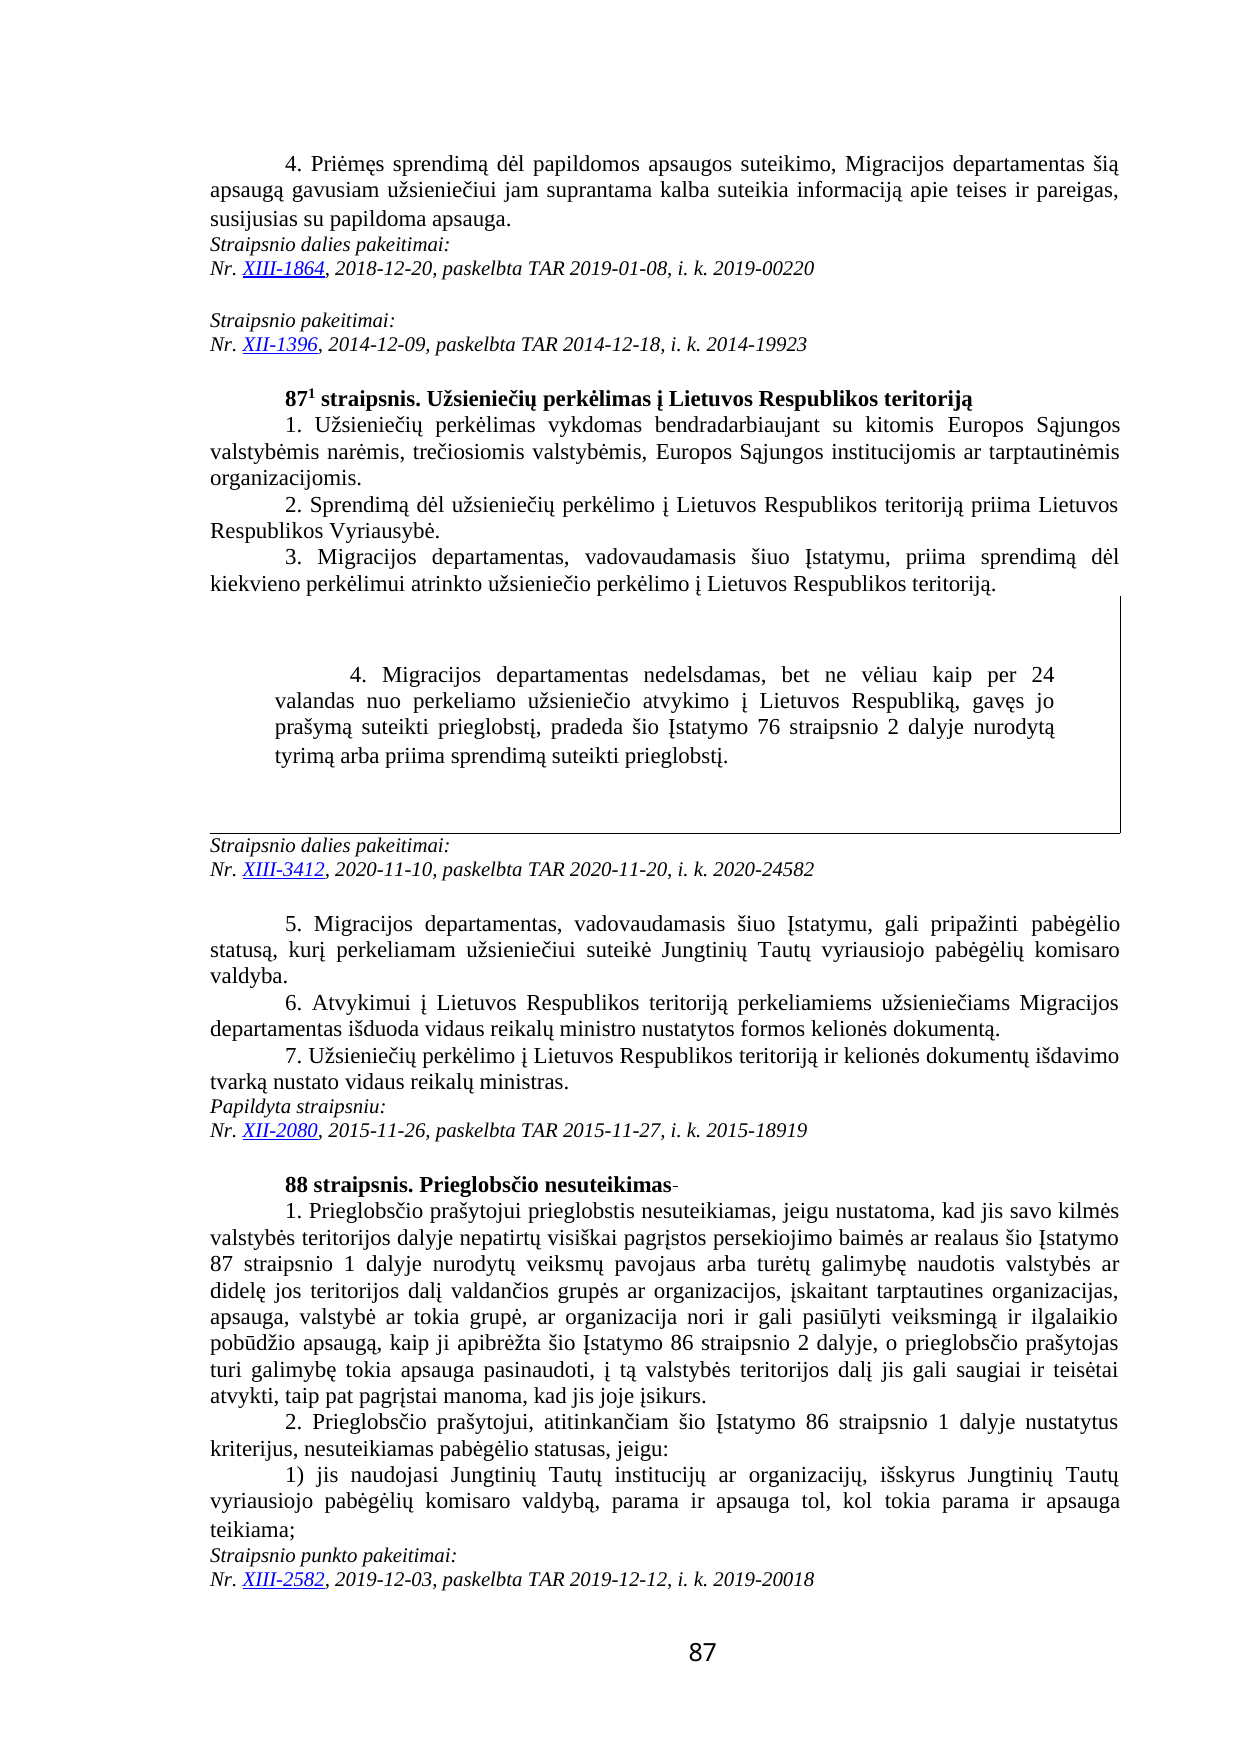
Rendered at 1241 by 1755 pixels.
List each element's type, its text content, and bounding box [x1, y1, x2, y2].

text 2. Prieglobsčio prašytojui, atitinkančiam šio Įstatymo 86 straipsnio 1 dalyje nustatytus kriterijus, nesuteikiamas pabėgėlio statusas, jeigu: [210, 1408, 1120, 1461]
text 1) jis naudojasi Jungtinių Tautų institucijų ar organizacijų, išskyrus Jungtinių Tautų vyriausiojo pabėgėlių komisaro valdybą, parama ir apsauga tol, kol tokia parama ir apsauga teikiama; [210, 1461, 1120, 1543]
text 2. Sprendimą dėl užsieniečių perkėlimo į Lietuvos Respublikos teritoriją priima Lietuvos Respublikos Vyriausybė. [210, 491, 1120, 543]
text Nr. XII-2080, 2015-11-26, paskelbta TAR 2015-11-27, i. k. 2015-18919 [210, 1118, 1120, 1142]
text Straipsnio punkto pakeitimai: [210, 1543, 1120, 1567]
text 871 straipsnis. Užsieniečių perkėlimas į Lietuvos Respublikos teritoriją [210, 385, 1120, 412]
text 4. Migracijos departamentas nedelsdamas, bet ne vėliau kaip per 24 valandas nuo perkeliamo užsieniečio atvykimo į Lietuvos Respubliką, gavęs jo prašymą suteikti prieglobstį, pradeda šio Įstatymo 76 straipsnio 2 dalyje nurodytą tyrimą arba priima sprendimą suteikti prieglobstį. [210, 596, 1120, 833]
text 7. Užsieniečių perkėlimo į Lietuvos Respublikos teritoriją ir kelionės dokumentų išdavimo tvarką nustato vidaus reikalų ministras. [210, 1042, 1120, 1094]
text Straipsnio pakeitimai: [210, 308, 1120, 332]
text Papildyta straipsniu: [210, 1094, 1120, 1118]
text Straipsnio dalies pakeitimai: [210, 231, 1120, 256]
text 1. Užsieniečių perkėlimas vykdomas bendradarbiaujant su kitomis Europos Sąjungos valstybėmis narėmis, trečiosiomis valstybėmis, Europos Sąjungos institucijomis ar tarptautinėmis organizacijomis. [210, 412, 1120, 491]
text 5. Migracijos departamentas, vadovaudamasis šiuo Įstatymu, gali pripažinti pabėgėlio statusą, kurį perkeliamam užsieniečiui suteikė Jungtinių Tautų vyriausiojo pabėgėlių komisaro valdyba. [210, 910, 1120, 989]
text 88 straipsnis. Prieglobsčio nesuteikimas [210, 1171, 1120, 1198]
text Nr. XIII-3412, 2020-11-10, paskelbta TAR 2020-11-20, i. k. 2020-24582 [210, 857, 1120, 881]
text 3. Migracijos departamentas, vadovaudamasis šiuo Įstatymu, priima sprendimą dėl kiekvieno perkėlimui atrinkto užsieniečio perkėlimo į Lietuvos Respublikos teritoriją. [210, 543, 1120, 596]
text 4. Priėmęs sprendimą dėl papildomos apsaugos suteikimo, Migracijos departamentas šią apsaugą gavusiam užsieniečiui jam suprantama kalba suteikia informaciją apie teises ir pareigas, susijusias su papildoma apsauga. [210, 150, 1120, 231]
text Nr. XII-1396, 2014-12-09, paskelbta TAR 2014-12-18, i. k. 2014-19923 [210, 332, 1120, 356]
text Nr. XIII-2582, 2019-12-03, paskelbta TAR 2019-12-12, i. k. 2019-20018 [210, 1567, 1120, 1591]
text Straipsnio dalies pakeitimai: [210, 833, 1120, 857]
text Nr. XIII-1864, 2018-12-20, paskelbta TAR 2019-01-08, i. k. 2019-00220 [210, 256, 1120, 279]
text 6. Atvykimui į Lietuvos Respublikos teritoriją perkeliamiems užsieniečiams Migracijos departamentas išduoda vidaus reikalų ministro nustatytos formos kelionės dokumentą. [210, 989, 1120, 1042]
text 1. Prieglobsčio prašytojui prieglobstis nesuteikiamas, jeigu nustatoma, kad jis savo kilmės valstybės teritorijos dalyje nepatirtų visiškai pagrįstos persekiojimo baimės ar realaus šio Įstatymo 87 straipsnio 1 dalyje nurodytų veiksmų pavojaus arba turėtų galimybę naudotis valstybės ar didelę jos teritorijos dalį valdančios grupės ar organizacijos, įskaitant tarptautines organizacijas, apsauga, valstybė ar tokia grupė, ar organizacija nori ir gali pasiūlyti veiksmingą ir ilgalaikio pobūdžio apsaugą, kaip ji apibrėžta šio Įstatymo 86 straipsnio 2 dalyje, o prieglobsčio prašytojas turi galimybę tokia apsauga pasinaudoti, į tą valstybės teritorijos dalį jis gali saugiai ir teisėtai atvykti, taip pat pagrįstai manoma, kad jis joje įsikurs. [210, 1198, 1120, 1408]
